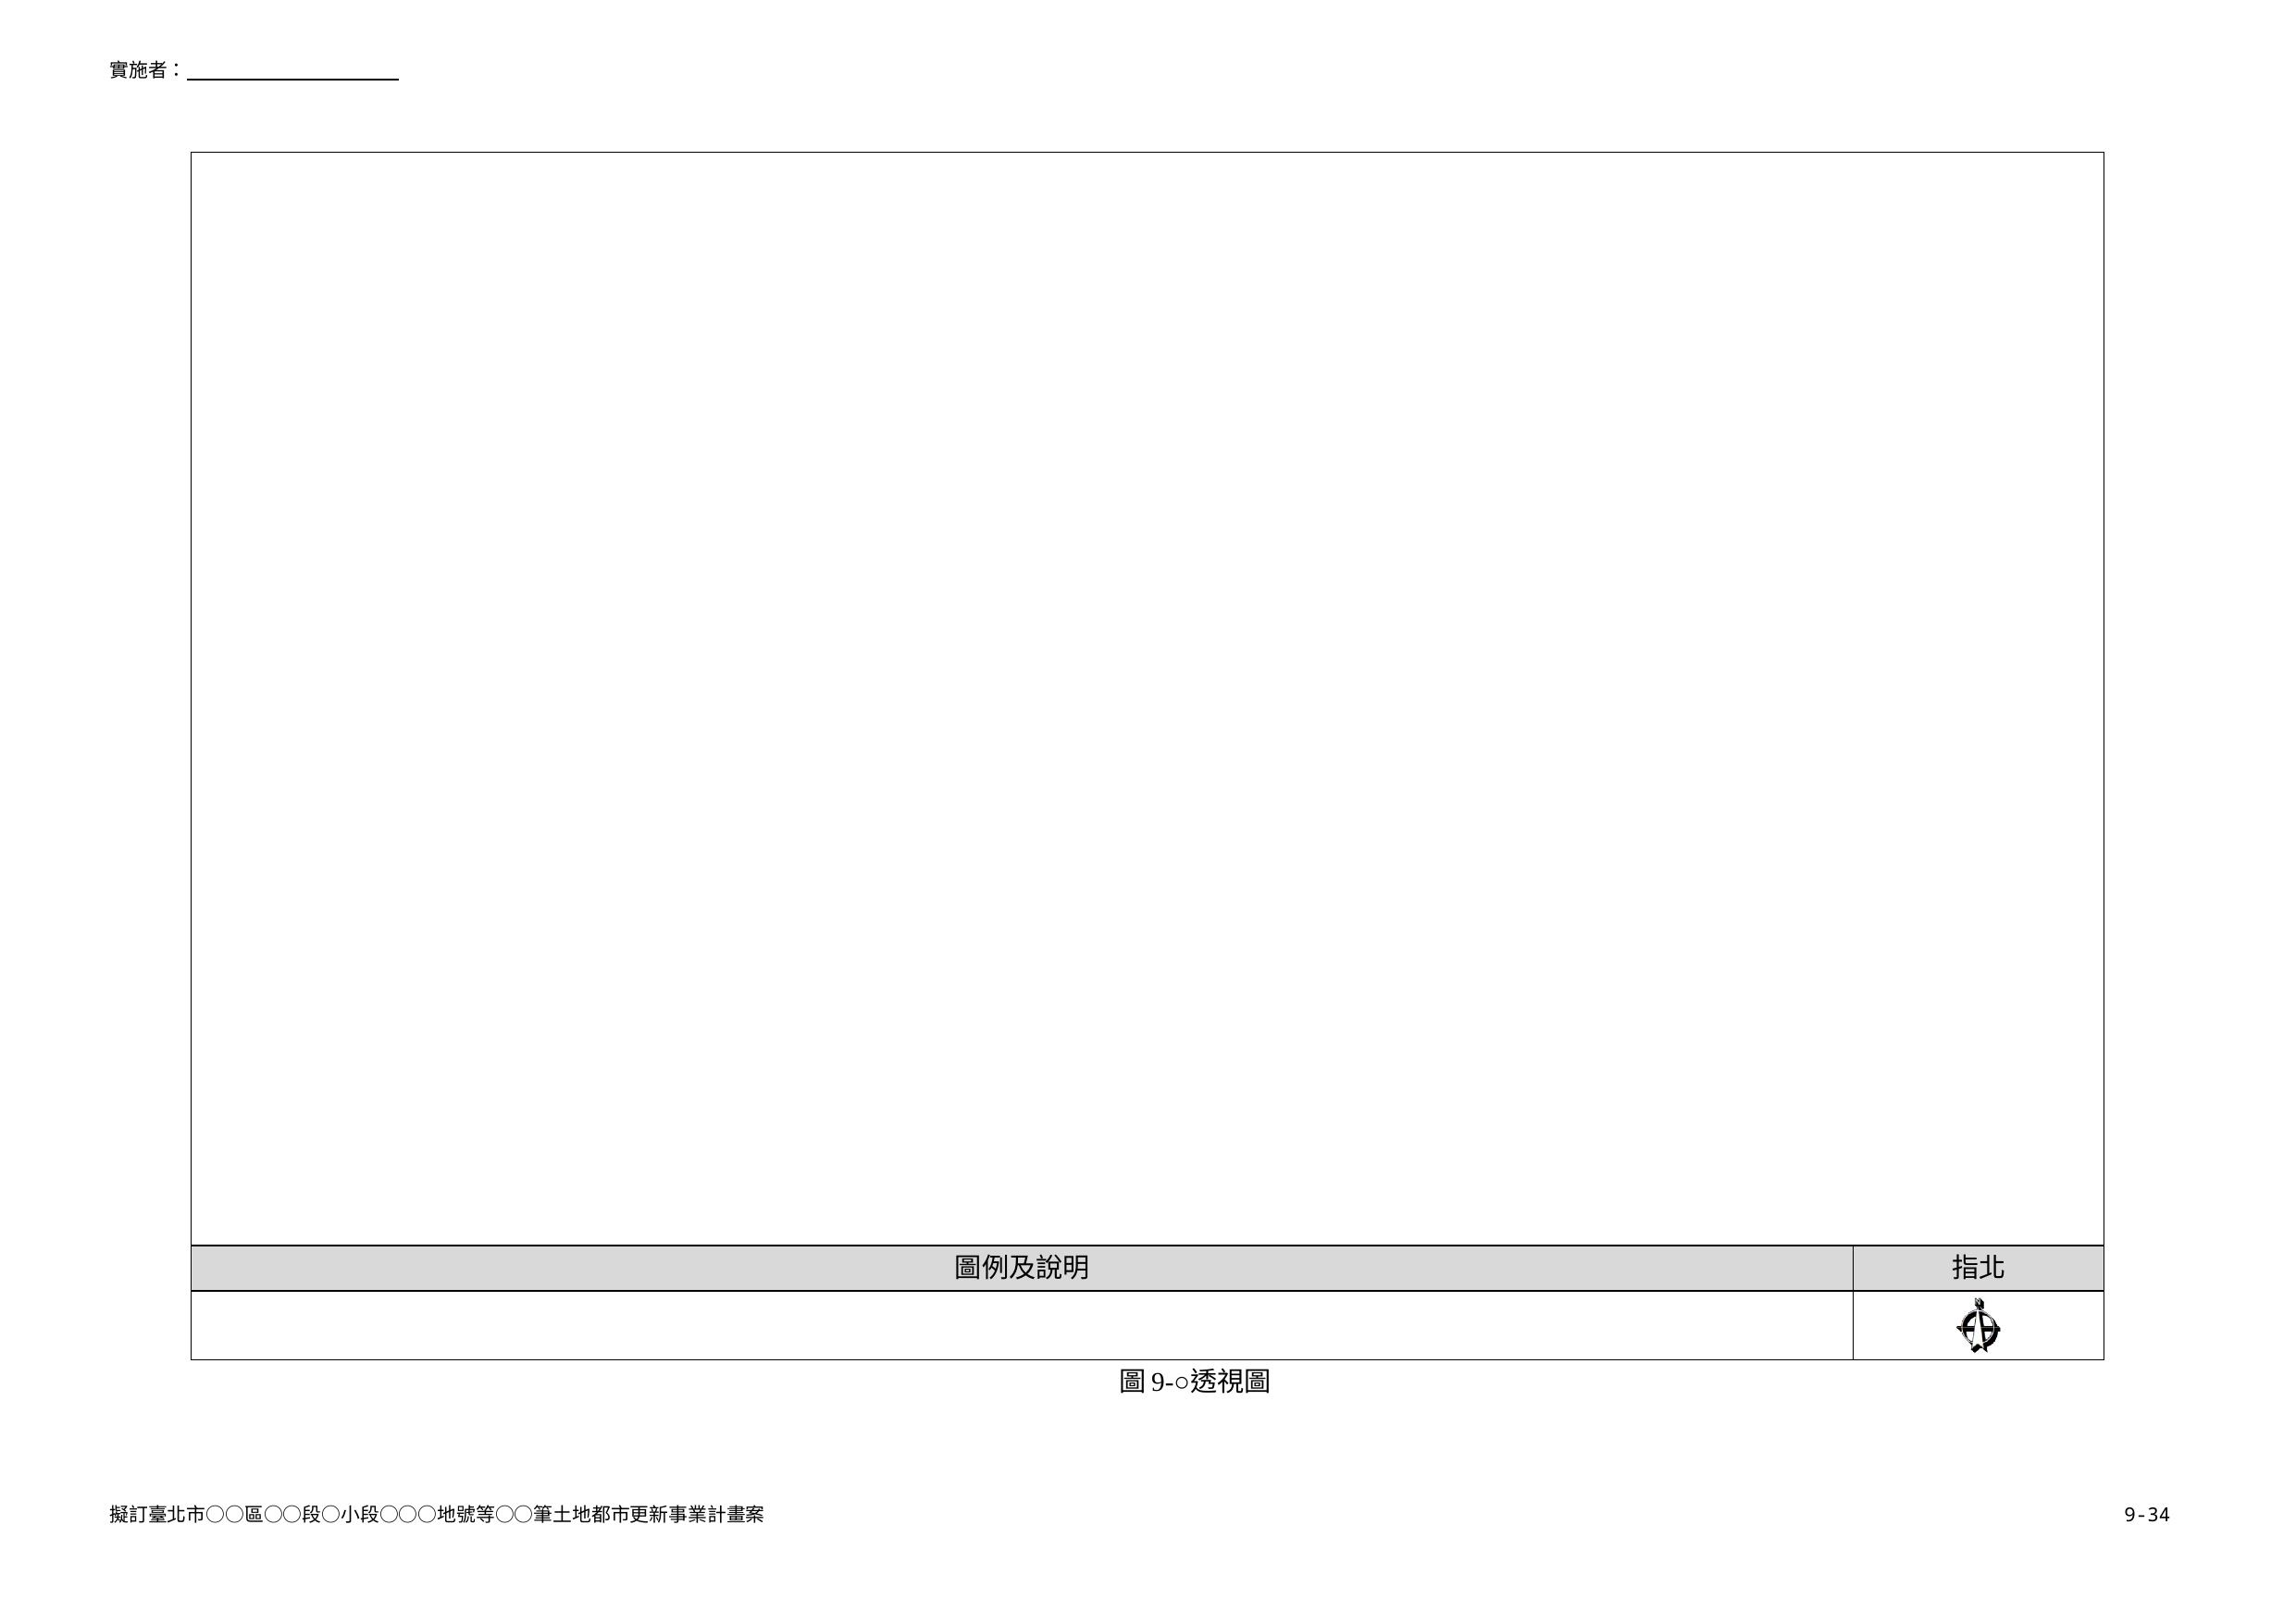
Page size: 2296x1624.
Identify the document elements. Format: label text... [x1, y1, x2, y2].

table_cell [1854, 1292, 2104, 1359]
table_cell [192, 1292, 1853, 1359]
table_cell 圖例及說明 [192, 1246, 1853, 1290]
table_header [192, 153, 2104, 1245]
table_cell 指北 [1854, 1246, 2104, 1290]
text 圖9-○透視圖 [203, 1360, 2186, 1399]
